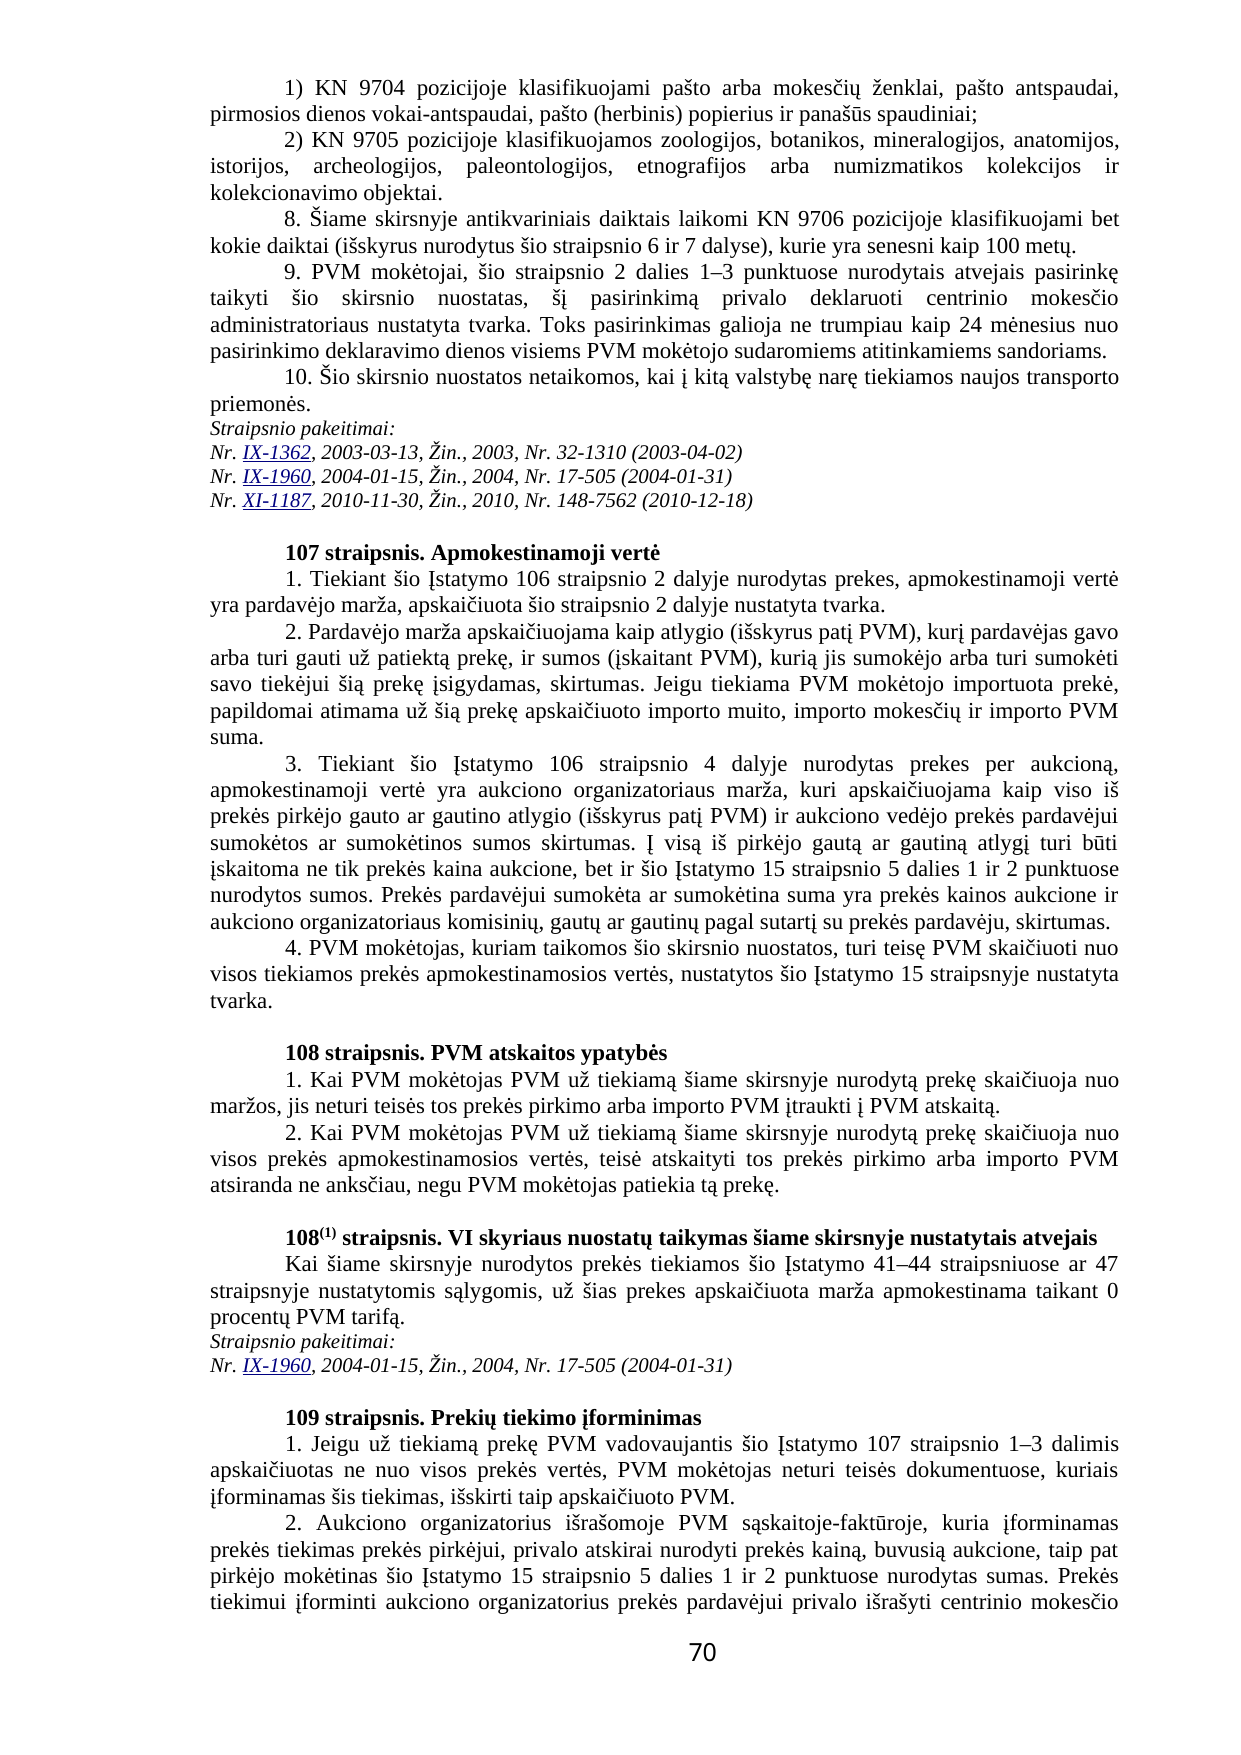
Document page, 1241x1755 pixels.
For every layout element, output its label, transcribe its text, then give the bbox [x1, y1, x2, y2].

text 1. Tiekiant šio Įstatymo 106 straipsnio 2 dalyje nurodytas prekes, apmokestinamoji vertė yra pardavėjo marža, apskaičiuota šio straipsnio 2 dalyje nustatyta tvarka. [210, 565, 1120, 618]
text 107 straipsnis. Apmokestinamoji vertė [210, 539, 1120, 565]
text 2. Aukciono organizatorius išrašomoje PVM sąskaitoje-faktūroje, kuria įforminamas prekės tiekimas prekės pirkėjui, privalo atskirai nurodyti prekės kainą, buvusią aukcione, taip pat pirkėjo mokėtinas šio Įstatymo 15 straipsnio 5 dalies 1 ir 2 punktuose nurodytas sumas. Prekės tiekimui įforminti aukciono organizatorius prekės pardavėjui privalo išrašyti centrinio mokesčio [210, 1509, 1120, 1615]
text 2. Pardavėjo marža apskaičiuojama kaip atlygio (išskyrus patį PVM), kurį pardavėjas gavo arba turi gauti už patiektą prekę, ir sumos (įskaitant PVM), kurią jis sumokėjo arba turi sumokėti savo tiekėjui šią prekę įsigydamas, skirtumas. Jeigu tiekiama PVM mokėtojo importuota prekė, papildomai atimama už šią prekę apskaičiuoto importo muito, importo mokesčių ir importo PVM suma. [210, 618, 1120, 749]
text 3. Tiekiant šio Įstatymo 106 straipsnio 4 dalyje nurodytas prekes per aukcioną, apmokestinamoji vertė yra aukciono organizatoriaus marža, kuri apskaičiuojama kaip viso iš prekės pirkėjo gauto ar gautino atlygio (išskyrus patį PVM) ir aukciono vedėjo prekės pardavėjui sumokėtos ar sumokėtinos sumos skirtumas. Į visą iš pirkėjo gautą ar gautiną atlygį turi būti įskaitoma ne tik prekės kaina aukcione, bet ir šio Įstatymo 15 straipsnio 5 dalies 1 ir 2 punktuose nurodytos sumos. Prekės pardavėjui sumokėta ar sumokėtina suma yra prekės kainos aukcione ir aukciono organizatoriaus komisinių, gautų ar gautinų pagal sutartį su prekės pardavėju, skirtumas. [210, 749, 1120, 934]
text 4. PVM mokėtojas, kuriam taikomos šio skirsnio nuostatos, turi teisę PVM skaičiuoti nuo visos tiekiamos prekės apmokestinamosios vertės, nustatytos šio Įstatymo 15 straipsnyje nustatyta tvarka. [210, 934, 1120, 1013]
text 10. Šio skirsnio nuostatos netaikomos, kai į kitą valstybę narę tiekiamos naujos transporto priemonės. [210, 363, 1120, 416]
text 108 straipsnis. PVM atskaitos ypatybės [210, 1039, 1120, 1066]
text Nr. IX-1362, 2003-03-13, Žin., 2003, Nr. 32-1310 (2003-04-02) [210, 440, 1120, 464]
text 1. Jeigu už tiekiamą prekę PVM vadovaujantis šio Įstatymo 107 straipsnio 1–3 dalimis apskaičiuotas ne nuo visos prekės vertės, PVM mokėtojas neturi teisės dokumentuose, kuriais įforminamas šis tiekimas, išskirti taip apskaičiuoto PVM. [210, 1430, 1120, 1509]
text 8. Šiame skirsnyje antikvariniais daiktais laikomi KN 9706 pozicijoje klasifikuojami bet kokie daiktai (išskyrus nurodytus šio straipsnio 6 ir 7 dalyse), kurie yra senesni kaip 100 metų. [210, 205, 1120, 258]
text Kai šiame skirsnyje nurodytos prekės tiekiamos šio Įstatymo 41–44 straipsniuose ar 47 straipsnyje nustatytomis sąlygomis, už šias prekes apskaičiuota marža apmokestinama taikant 0 procentų PVM tarifą. [210, 1250, 1120, 1329]
text 2. Kai PVM mokėtojas PVM už tiekiamą šiame skirsnyje nurodytą prekę skaičiuoja nuo visos prekės apmokestinamosios vertės, teisė atskaityti tos prekės pirkimo arba importo PVM atsiranda ne anksčiau, negu PVM mokėtojas patiekia tą prekę. [210, 1118, 1120, 1198]
text 108(1) straipsnis. VI skyriaus nuostatų taikymas šiame skirsnyje nustatytais atvejais [285, 1224, 1120, 1250]
text 1) KN 9704 pozicijoje klasifikuojami pašto arba mokesčių ženklai, pašto antspaudai, pirmosios dienos vokai-antspaudai, pašto (herbinis) popierius ir panašūs spaudiniai; [210, 73, 1120, 126]
text Nr. IX-1960, 2004-01-15, Žin., 2004, Nr. 17-505 (2004-01-31) [210, 1353, 1120, 1377]
text 2) KN 9705 pozicijoje klasifikuojamos zoologijos, botanikos, mineralogijos, anatomijos, istorijos, archeologijos, paleontologijos, etnografijos arba numizmatikos kolekcijos ir kolekcionavimo objektai. [210, 126, 1120, 205]
text Nr. IX-1960, 2004-01-15, Žin., 2004, Nr. 17-505 (2004-01-31) [210, 464, 1120, 488]
text Straipsnio pakeitimai: [210, 1329, 1120, 1353]
text 109 straipsnis. Prekių tiekimo įforminimas [210, 1404, 1120, 1430]
text 9. PVM mokėtojai, šio straipsnio 2 dalies 1–3 punktuose nurodytais atvejais pasirinkę taikyti šio skirsnio nuostatas, šį pasirinkimą privalo deklaruoti centrinio mokesčio administratoriaus nustatyta tvarka. Toks pasirinkimas galioja ne trumpiau kaip 24 mėnesius nuo pasirinkimo deklaravimo dienos visiems PVM mokėtojo sudaromiems atitinkamiems sandoriams. [210, 258, 1120, 363]
text Nr. XI-1187, 2010-11-30, Žin., 2010, Nr. 148-7562 (2010-12-18) [210, 488, 1120, 512]
text 1. Kai PVM mokėtojas PVM už tiekiamą šiame skirsnyje nurodytą prekę skaičiuoja nuo maržos, jis neturi teisės tos prekės pirkimo arba importo PVM įtraukti į PVM atskaitą. [210, 1066, 1120, 1118]
text Straipsnio pakeitimai: [210, 416, 1120, 440]
